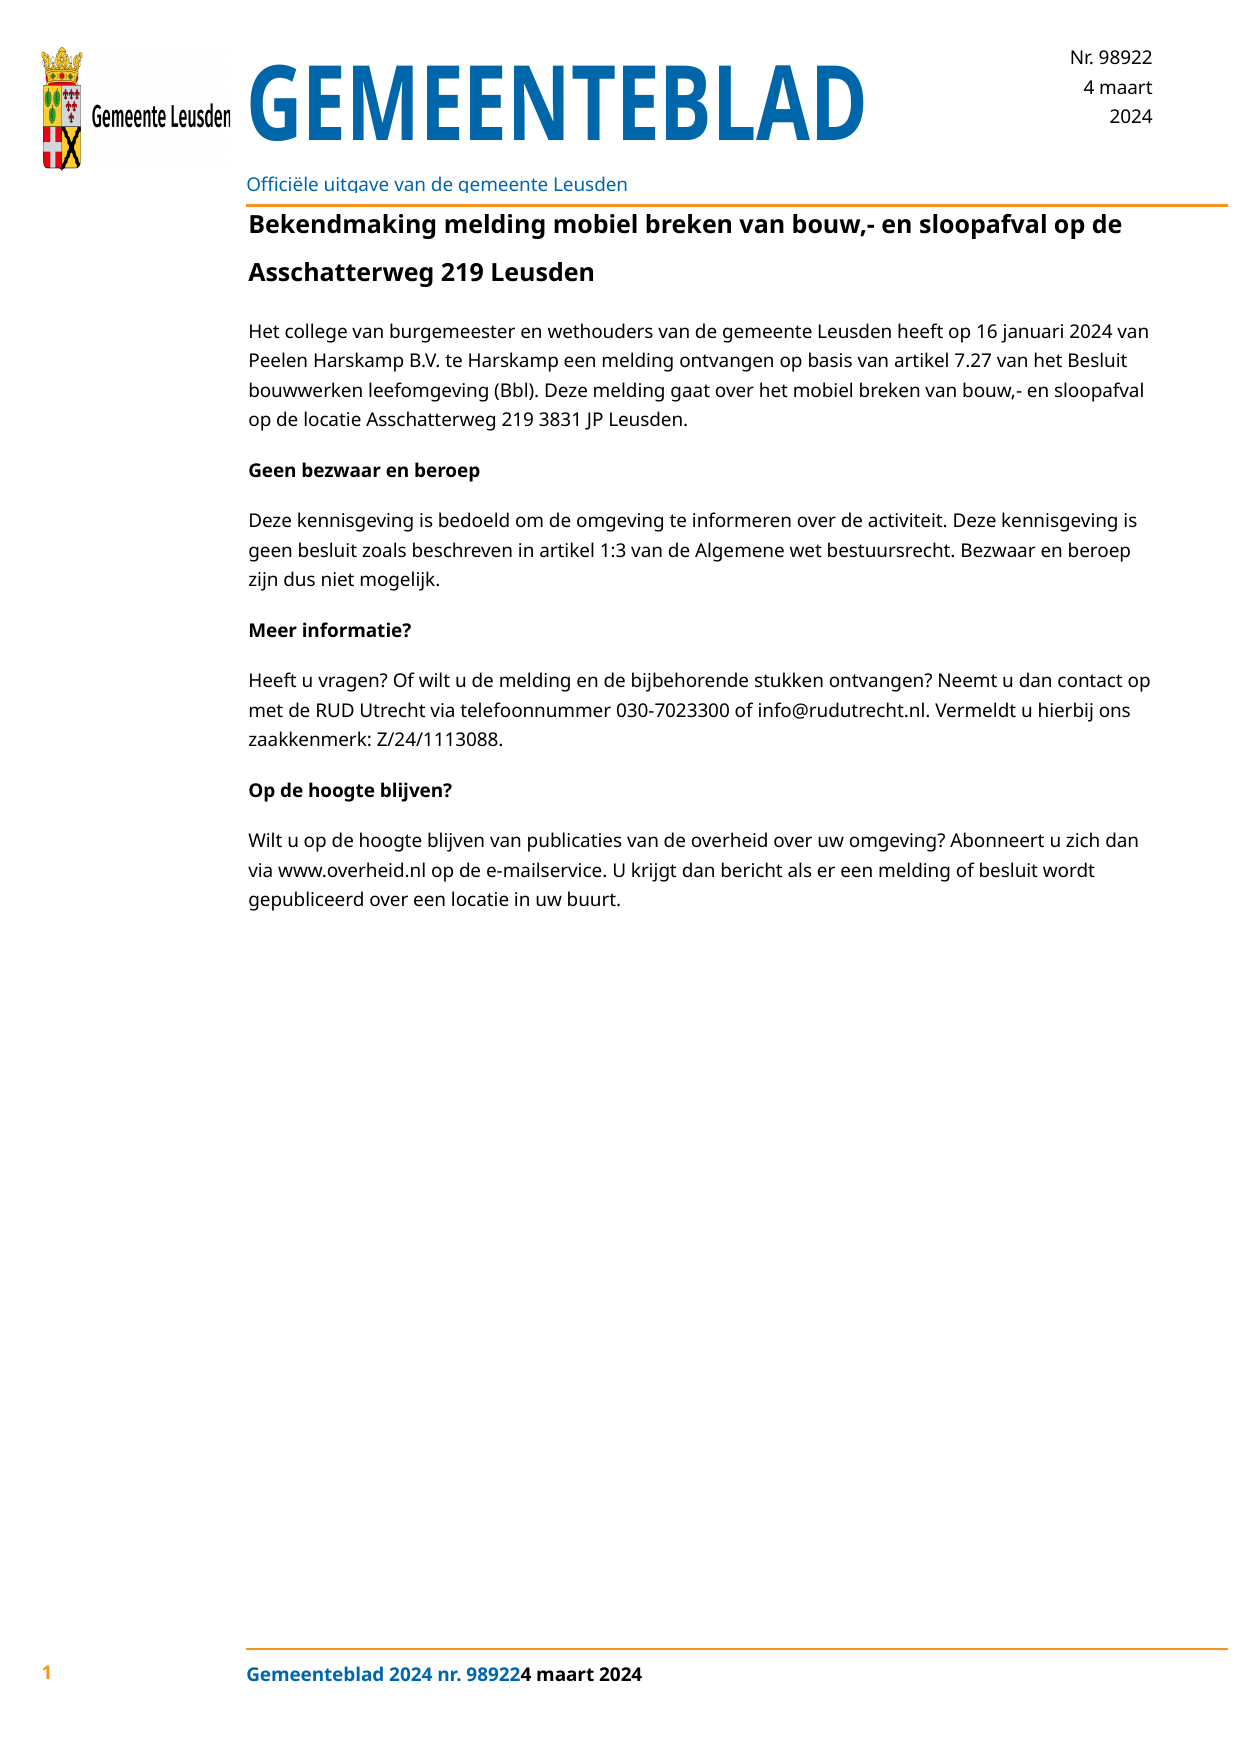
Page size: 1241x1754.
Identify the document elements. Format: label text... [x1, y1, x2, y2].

text Het college van burgemeester en wethouders van de gemeente Leusden heeft op 16 januari 2024 van Peelen Harskamp B.V. te Harskamp een melding ontvangen op basis van artikel 7.27 van het Besluit bouwwerken leefomgeving (Bbl). Deze melding gaat over het mobiel breken van bouw,- en sloopafval op de locatie Asschatterweg 219 3831 JP Leusden. [248, 318, 1152, 432]
text Wilt u op de hoogte blijven van publicaties van de overheid over uw omgeving? Abonneert u zich dan via www.overheid.nl op de e-mailservice. U krijgt dan bericht als er een melding of besluit wordt gepubliceerd over een locatie in uw buurt. [248, 827, 1152, 912]
text Op de hoogte blijven? [248, 777, 1152, 803]
text Meer informatie? [248, 617, 1152, 643]
text Deze kennisgeving is bedoeld om de omgeving te informeren over de activiteit. Deze kennisgeving is geen besluit zoals beschreven in artikel 1:3 van de Algemene wet bestuursrecht. Bezwaar en beroep zijn dus niet mogelijk. [248, 507, 1152, 592]
picture [41, 47, 231, 172]
text Bekendmaking melding mobiel breken van bouw,- en sloopafval op de Asschatterweg 219 Leusden [248, 207, 1152, 288]
text Geen bezwaar en beroep [248, 457, 1152, 483]
text Heeft u vragen? Of wilt u de melding en de bijbehorende stukken ontvangen? Neemt u dan contact op met de RUD Utrecht via telefoonnummer 030-7023300 of info@rudutrecht.nl. Vermeldt u hierbij ons zaakkenmerk: Z/24/1113088. [248, 667, 1152, 752]
